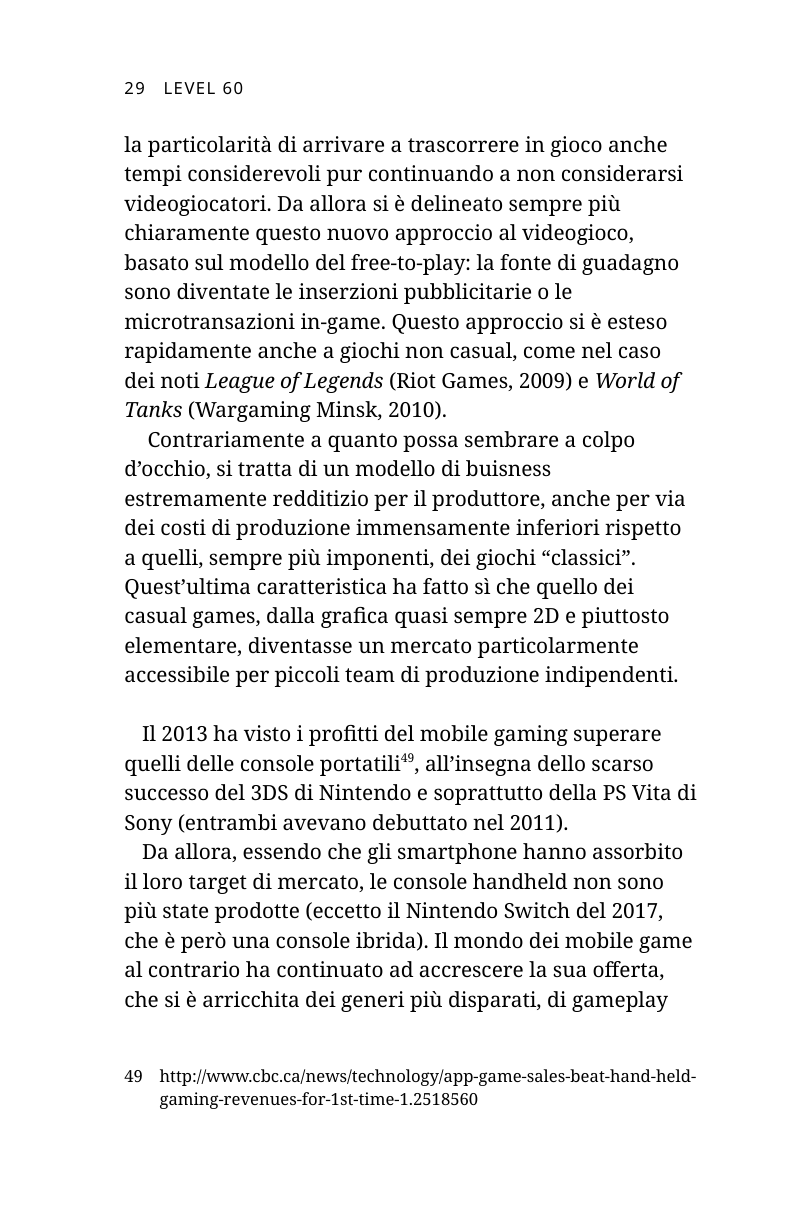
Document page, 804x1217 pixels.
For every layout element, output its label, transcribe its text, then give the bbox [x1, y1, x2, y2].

text http://www.cbc.ca/news/technology/app-game-sales-beat-hand-held-gaming-revenues-for-1st-time-1.2518560 [124, 1065, 697, 1110]
text la particolarità di arrivare a trascorrere in gioco anche tempi considerevoli pur continuando a non considerarsi videogiocatori. Da allora si è delineato sempre più chiaramente questo nuovo approccio al videogioco, basato sul modello del free-to-play: la fonte di guadagno sono diventate le inserzioni pubblicitarie o le microtransazioni in-game. Questo approccio si è esteso rapidamente anche a giochi non casual, come nel caso dei noti League of Legends (Riot Games, 2009) e World of Tanks (Wargaming Minsk, 2010). [124, 129, 697, 424]
text Contrariamente a quanto possa sembrare a colpo d’occhio, si tratta di un modello di buisness estremamente redditizio per il produttore, anche per via dei costi di produzione immensamente inferiori rispetto a quelli, sempre più imponenti, dei giochi “classici”. Quest’ultima caratteristica ha fatto sì che quello dei casual games, dalla grafica quasi sempre 2D e piuttosto elementare, diventasse un mercato particolarmente accessibile per piccoli team di produzione indipendenti. [124, 424, 697, 689]
text Il 2013 ha visto i profitti del mobile gaming superare quelli delle console portatili, all’insegna dello scarso successo del 3DS di Nintendo e soprattutto della PS Vita di Sony (entrambi avevano debuttato nel 2011). [124, 718, 697, 836]
text Da allora, essendo che gli smartphone hanno assorbito il loro target di mercato, le console handheld non sono più state prodotte (eccetto il Nintendo Switch del 2017, che è però una console ibrida). Il mondo dei mobile game al contrario ha continuato ad accrescere la sua offerta, che si è arricchita dei generi più disparati, di gameplay [124, 836, 697, 1013]
